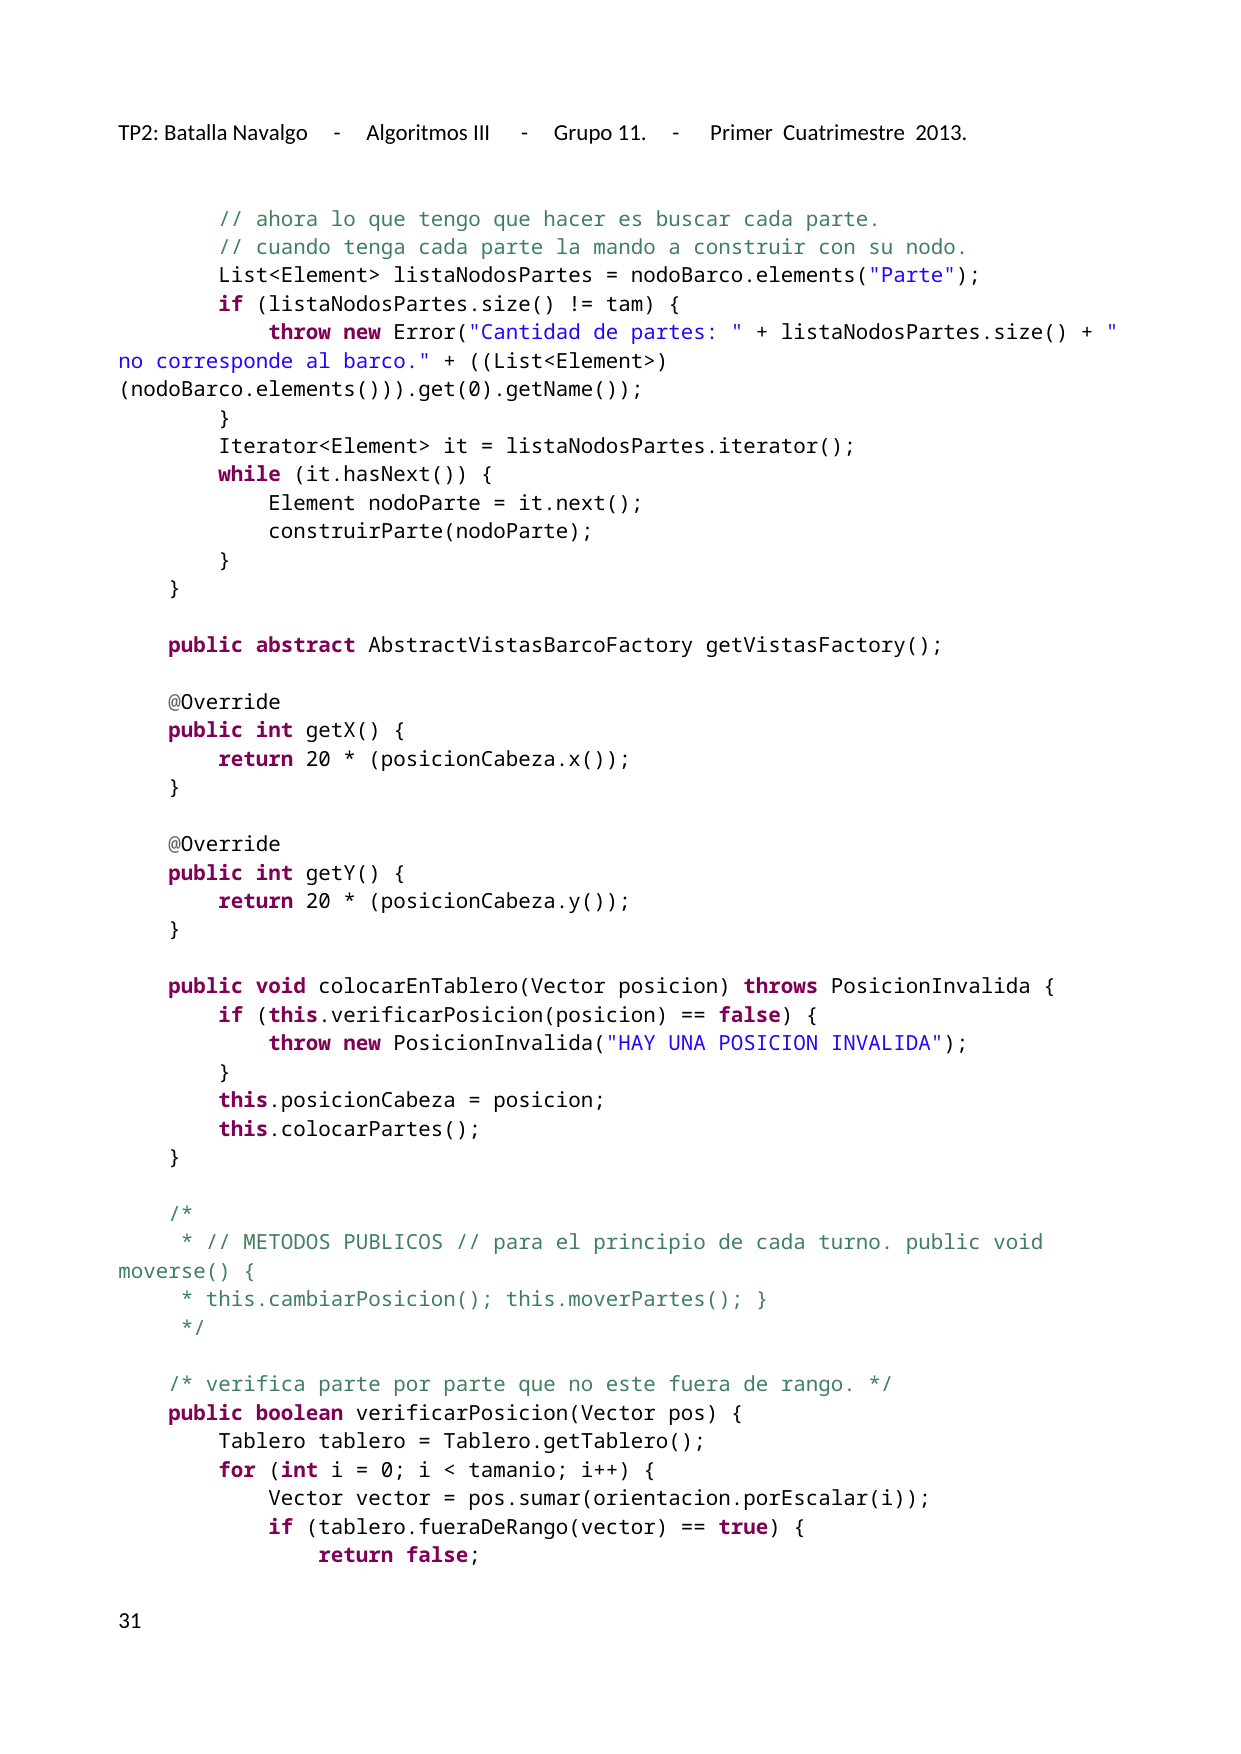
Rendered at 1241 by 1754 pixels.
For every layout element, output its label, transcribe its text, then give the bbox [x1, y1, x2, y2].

text @Override [118, 829, 1122, 858]
text } [118, 914, 1122, 943]
text construirParte(nodoParte); [118, 516, 1122, 545]
text public boolean verificarPosicion(Vector pos) { [118, 1398, 1122, 1426]
text Element nodoParte = it.next(); [118, 488, 1122, 516]
text public void colocarEnTablero(Vector posicion) throws PosicionInvalida { [118, 971, 1122, 1000]
text @Override [118, 687, 1122, 716]
text } [118, 545, 1122, 573]
text Tablero tablero = Tablero.getTablero(); [118, 1426, 1122, 1455]
text /* verifica parte por parte que no este fuera de rango. */ [118, 1369, 1122, 1398]
text if (this.verificarPosicion(posicion) == false) { [118, 1000, 1122, 1028]
text List<Element> listaNodosPartes = nodoBarco.elements("Parte"); [118, 261, 1122, 289]
text * // METODOS PUBLICOS // para el principio de cada turno. public void moverse() { [118, 1227, 1122, 1284]
text if (tablero.fueraDeRango(vector) == true) { [118, 1512, 1122, 1540]
text * this.cambiarPosicion(); this.moverPartes(); } [118, 1284, 1122, 1313]
text Vector vector = pos.sumar(orientacion.porEscalar(i)); [118, 1483, 1122, 1512]
text return 20 * (posicionCabeza.y()); [118, 886, 1122, 914]
text public abstract AbstractVistasBarcoFactory getVistasFactory(); [118, 630, 1122, 659]
text if (listaNodosPartes.size() != tam) { [118, 289, 1122, 317]
text } [118, 1057, 1122, 1085]
text public int getX() { [118, 716, 1122, 744]
text throw new Error("Cantidad de partes: " + listaNodosPartes.size() + " no corresponde al barco." + ((List<Element>) (nodoBarco.elements())).get(0).getName()); [118, 317, 1122, 403]
text return 20 * (posicionCabeza.x()); [118, 744, 1122, 772]
text } [118, 1142, 1122, 1171]
text public int getY() { [118, 858, 1122, 886]
text } [118, 772, 1122, 801]
text return false; [118, 1540, 1122, 1569]
text this.posicionCabeza = posicion; [118, 1085, 1122, 1114]
text // cuando tenga cada parte la mando a construir con su nodo. [118, 232, 1122, 261]
text /* [118, 1199, 1122, 1227]
text } [118, 573, 1122, 602]
text // ahora lo que tengo que hacer es buscar cada parte. [118, 204, 1122, 232]
text throw new PosicionInvalida("HAY UNA POSICION INVALIDA"); [118, 1028, 1122, 1057]
text } [118, 403, 1122, 431]
text while (it.hasNext()) { [118, 459, 1122, 488]
text Iterator<Element> it = listaNodosPartes.iterator(); [118, 431, 1122, 459]
text */ [118, 1313, 1122, 1341]
text for (int i = 0; i < tamanio; i++) { [118, 1455, 1122, 1483]
text this.colocarPartes(); [118, 1114, 1122, 1142]
